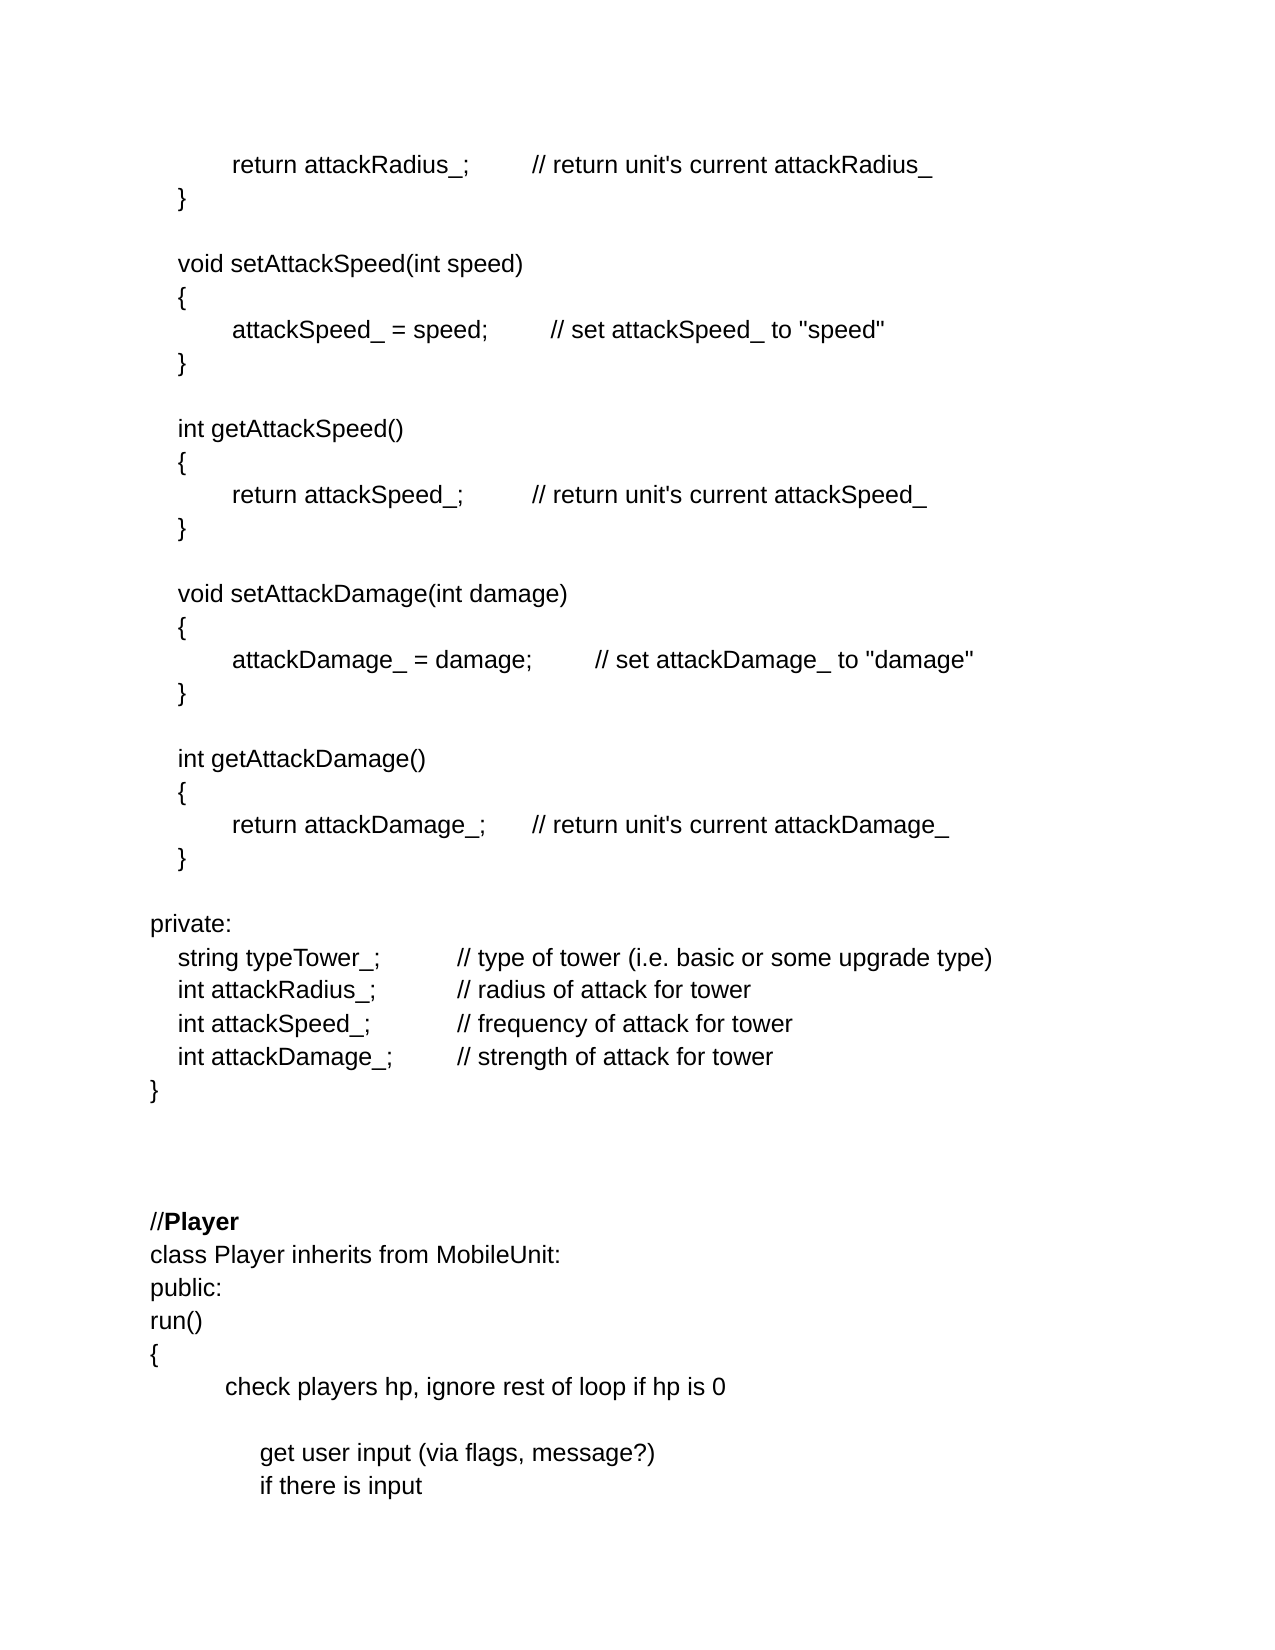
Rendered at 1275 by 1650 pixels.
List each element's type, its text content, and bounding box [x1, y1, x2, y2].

text int attackRadius_; // radius of attack for tower [150, 976, 1125, 1004]
text return attackDamage_; // return unit's current attackDamage_ [150, 810, 1125, 839]
text int getAttackDamage() [150, 744, 1125, 773]
text class Player inherits from MobileUnit: [150, 1240, 1125, 1268]
text { [150, 1339, 1125, 1367]
text { [150, 777, 1125, 806]
text get user input (via flags, message?) [225, 1438, 1125, 1467]
text } [150, 513, 1125, 542]
text } [150, 843, 1125, 872]
text void setAttackDamage(int damage) [150, 579, 1125, 608]
text if there is input [225, 1471, 1125, 1499]
text int attackDamage_; // strength of attack for tower [150, 1042, 1125, 1070]
text run() [150, 1306, 1125, 1334]
text { [150, 447, 1125, 476]
text check players hp, ignore rest of loop if hp is 0 [225, 1372, 1125, 1401]
text attackDamage_ = damage; // set attackDamage_ to "damage" [150, 645, 1125, 674]
text //Player [150, 1207, 1125, 1235]
text } [150, 348, 1125, 377]
text int attackSpeed_; // frequency of attack for tower [150, 1008, 1125, 1037]
text { [150, 612, 1125, 641]
text int getAttackSpeed() [150, 414, 1125, 443]
text return attackSpeed_; // return unit's current attackSpeed_ [150, 480, 1125, 509]
text string typeTower_; // type of tower (i.e. basic or some upgrade type) [150, 942, 1125, 971]
text attackSpeed_ = speed; // set attackSpeed_ to "speed" [150, 315, 1125, 344]
text } [150, 183, 1125, 212]
text } [150, 678, 1125, 707]
text void setAttackSpeed(int speed) [150, 249, 1125, 278]
text return attackRadius_; // return unit's current attackRadius_ [150, 150, 1125, 179]
text } [150, 1074, 1125, 1103]
text private: [150, 909, 1125, 938]
text { [150, 282, 1125, 311]
text public: [150, 1273, 1125, 1301]
